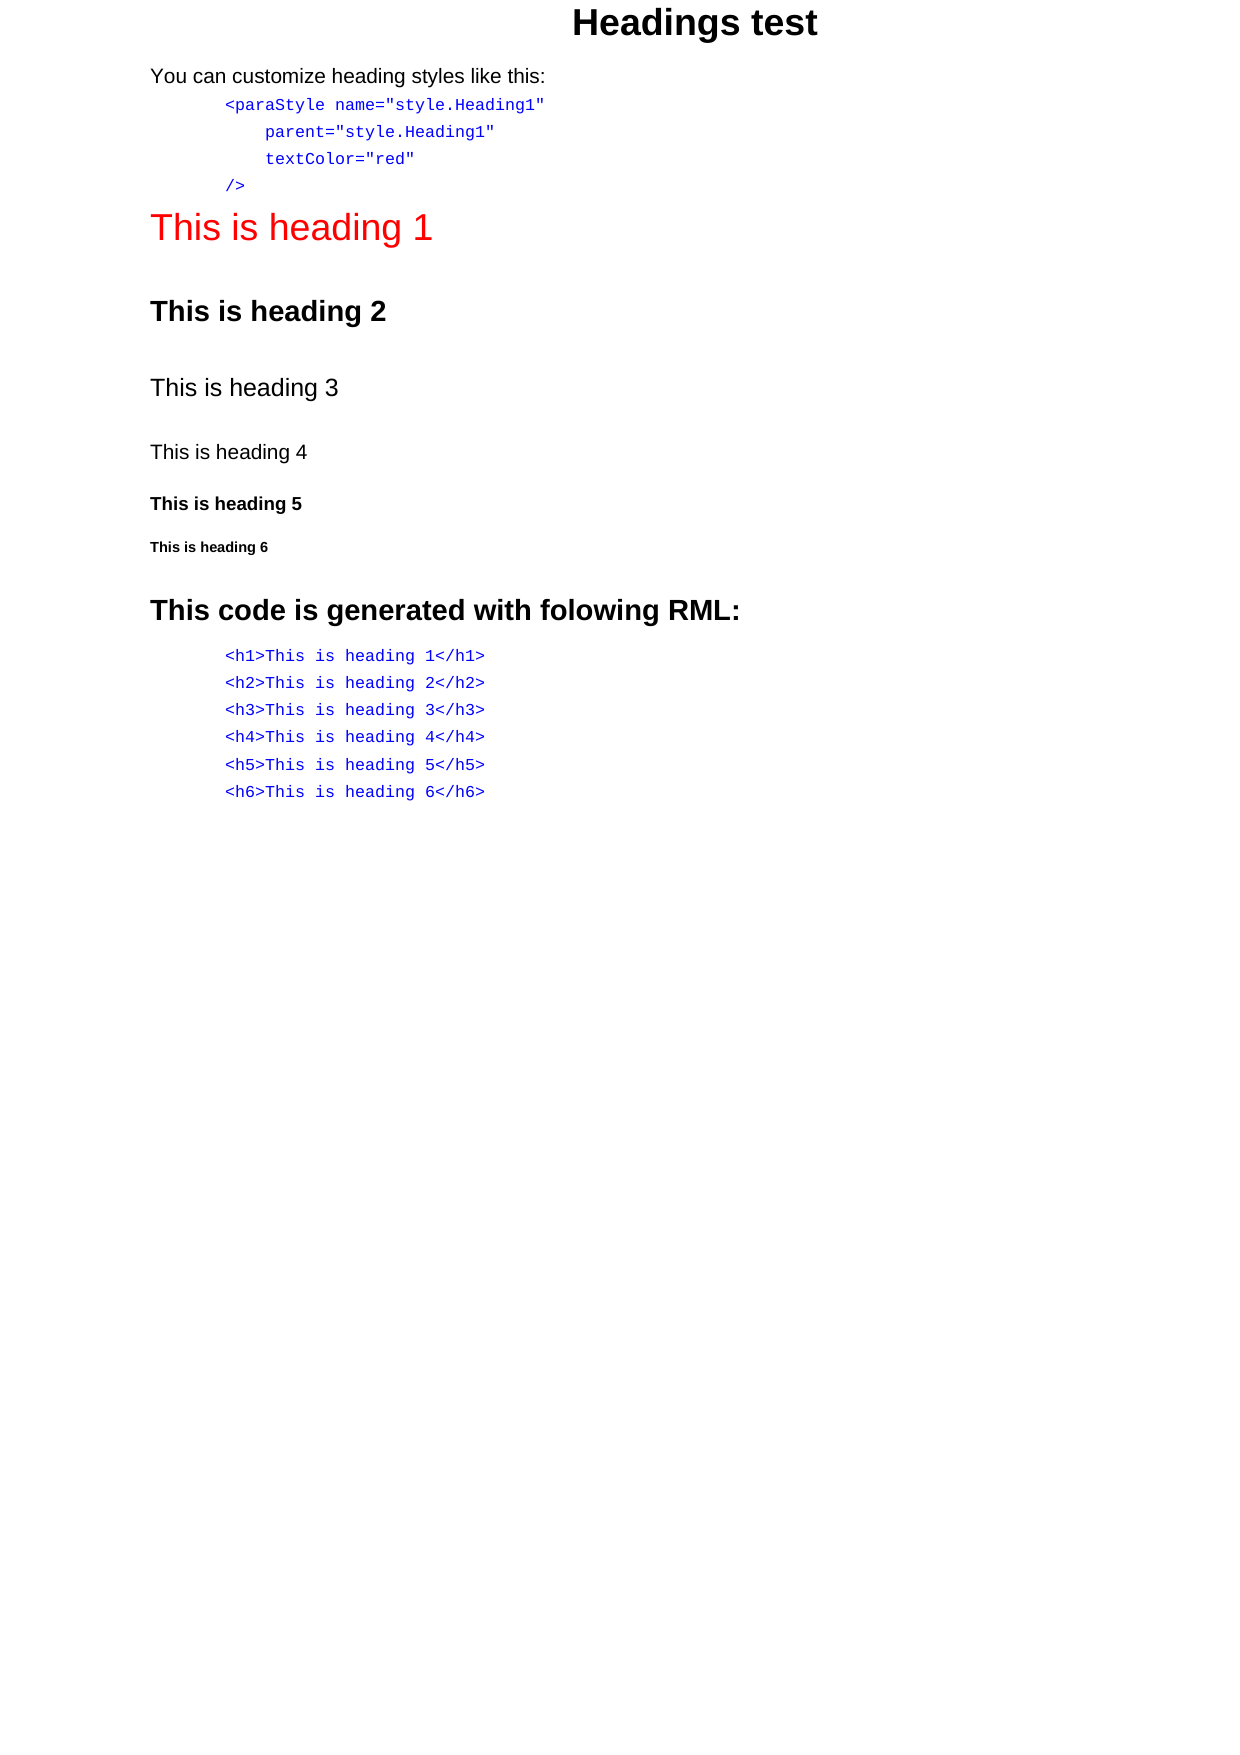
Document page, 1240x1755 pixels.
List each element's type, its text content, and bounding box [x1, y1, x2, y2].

text <h5>This is heading 5</h5> [225, 756, 1239, 775]
subtitle This is heading 3 [150, 373, 1239, 402]
text /> [225, 178, 1239, 197]
text <h4>This is heading 4</h4> [225, 729, 1239, 748]
subtitle This is heading 2 [150, 294, 1239, 327]
text <h3>This is heading 3</h3> [225, 702, 1239, 721]
text <h6>This is heading 6</h6> [225, 783, 1239, 802]
text textColor="red" [225, 151, 1239, 169]
subtitle This is heading 6 [150, 539, 1239, 556]
text <paraStyle name="style.Heading1" [225, 96, 1239, 115]
subtitle This code is generated with folowing RML: [150, 593, 1239, 627]
subtitle This is heading 4 [150, 439, 1239, 463]
subtitle This is heading 5 [150, 493, 1239, 514]
text <h1>This is heading 1</h1> [225, 647, 1239, 666]
text You can customize heading styles like this: [150, 64, 1239, 88]
text <h2>This is heading 2</h2> [225, 675, 1239, 693]
title Headings test [150, 0, 1239, 43]
text parent="style.Heading1" [225, 123, 1239, 142]
subtitle This is heading 1 [150, 205, 1239, 248]
